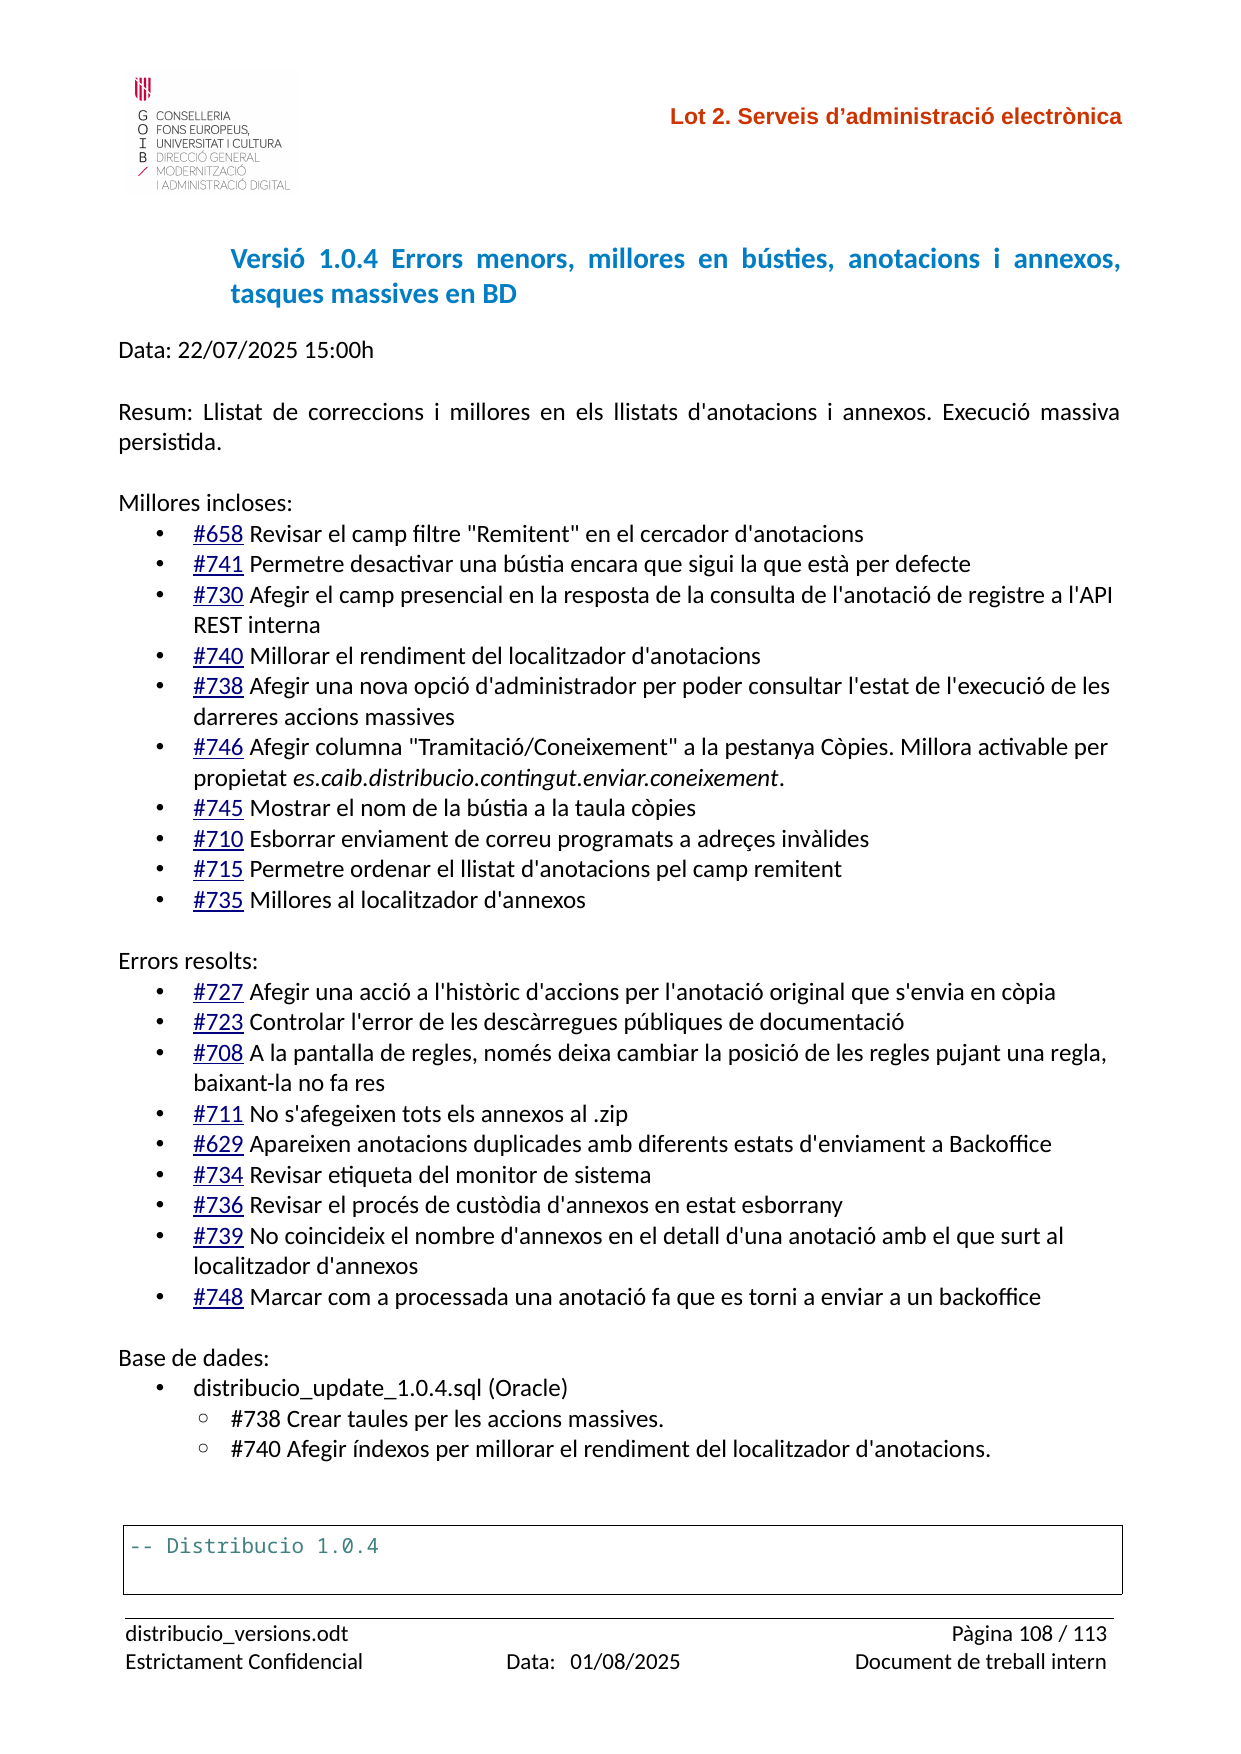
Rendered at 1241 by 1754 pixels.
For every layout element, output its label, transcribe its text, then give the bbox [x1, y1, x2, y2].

subtitle Versió 1.0.4 Errors menors, millores en bústies, anotacions i annexos, tasques massives en BD [153, 240, 1122, 311]
text Base de dades: [118, 1342, 1122, 1372]
list #735 Millores al localitzador d'annexos [156, 884, 1122, 914]
list #708 A la pantalla de regles, només deixa cambiar la posició de les regles pujant una regla, baixant-la no fa res [156, 1037, 1122, 1098]
list #727 Afegir una acció a l'històric d'accions per l'anotació original que s'envia en còpia [156, 976, 1122, 1006]
list #730 Afegir el camp presencial en la resposta de la consulta de l'anotació de registre a l'API REST interna [156, 579, 1122, 640]
list #715 Permetre ordenar el llistat d'anotacions pel camp remitent [156, 853, 1122, 884]
list #738 Afegir una nova opció d'administrador per poder consultar l'estat de l'execució de les darreres accions massives [156, 670, 1122, 731]
text Data: 22/07/2025 15:00h [118, 335, 1122, 365]
list #739 No coincideix el nombre d'annexos en el detall d'una anotació amb el que surt al localitzador d'annexos [156, 1220, 1122, 1281]
list #734 Revisar etiqueta del monitor de sistema [156, 1159, 1122, 1189]
text Resum: Llistat de correccions i millores en els llistats d'anotacions i annexos. Execució massiva persistida. [118, 396, 1122, 457]
list distribucio_update_1.0.4.sql (Oracle) [156, 1372, 1122, 1403]
list #736 Revisar el procés de custòdia d'annexos en estat esborrany [156, 1189, 1122, 1220]
list #710 Esborrar enviament de correu programats a adreçes invàlides [156, 823, 1122, 853]
list #740 Afegir índexos per millorar el rendiment del localitzador d'anotacions. [193, 1433, 1122, 1464]
list #723 Controlar l'error de les descàrregues públiques de documentació [156, 1006, 1122, 1037]
list #748 Marcar com a processada una anotació fa que es torni a enviar a un backoffice [156, 1281, 1122, 1311]
table_header -- Distribucio 1.0.4 [124, 1526, 1122, 1593]
list #746 Afegir columna "Tramitació/Coneixement" a la pestanya Còpies. Millora activable per propietat es.caib.distribucio.contingut.enviar.coneixement. [156, 731, 1122, 792]
text Millores incloses: [118, 487, 1122, 518]
text Errors resolts: [118, 945, 1122, 976]
list #658 Revisar el camp filtre "Remitent" en el cercador d'anotacions [156, 518, 1122, 548]
list #745 Mostrar el nom de la bústia a la taula còpies [156, 792, 1122, 823]
list #629 Apareixen anotacions duplicades amb diferents estats d'enviament a Backoffice [156, 1128, 1122, 1159]
list #740 Millorar el rendiment del localitzador d'anotacions [156, 640, 1122, 670]
picture [126, 70, 299, 197]
list #738 Crear taules per les accions massives. [193, 1403, 1122, 1433]
list #741 Permetre desactivar una bústia encara que sigui la que està per defecte [156, 548, 1122, 579]
list #711 No s'afegeixen tots els annexos al .zip [156, 1098, 1122, 1128]
